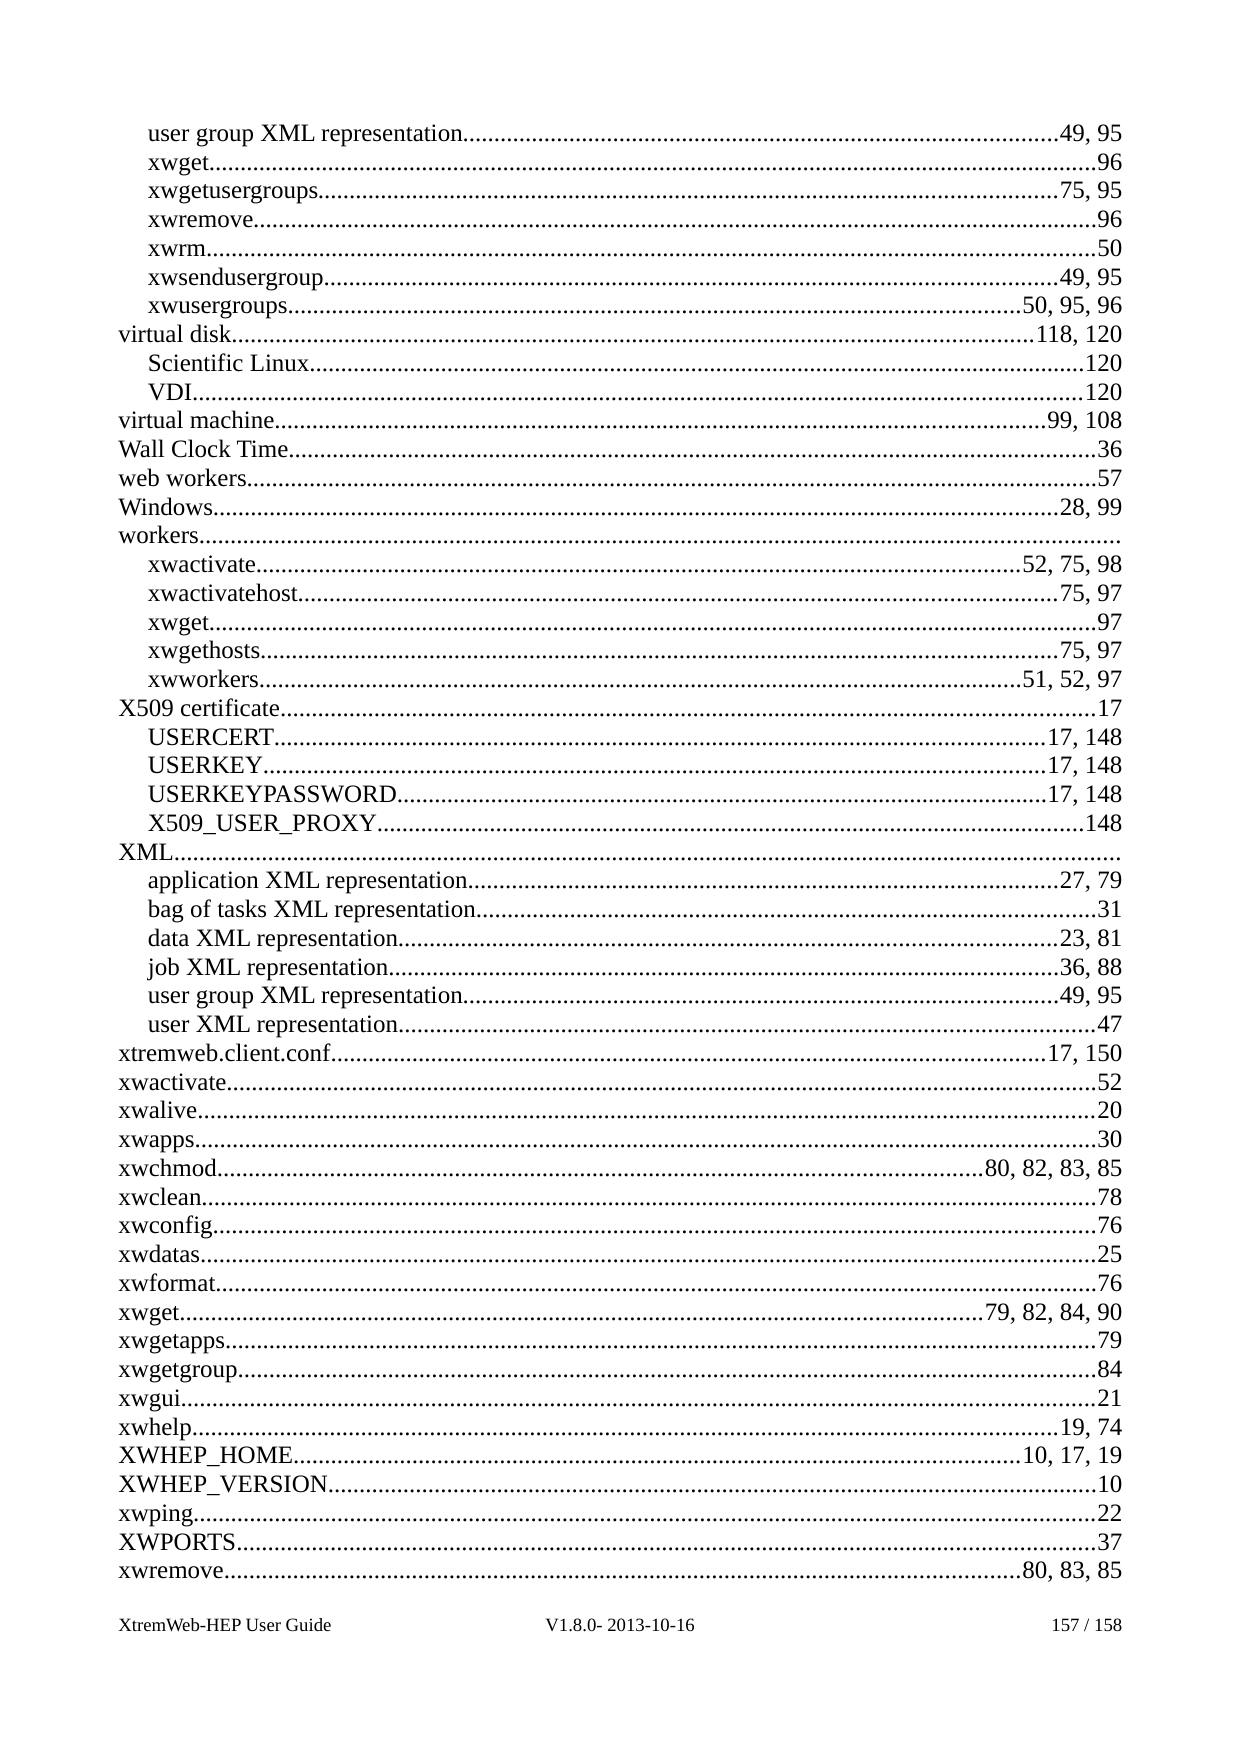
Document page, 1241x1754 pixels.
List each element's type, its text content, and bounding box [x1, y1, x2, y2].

text user group XML representation 49, 95 [148, 981, 1122, 1009]
text USERKEY 17, 148 [148, 751, 1122, 779]
text xwgethosts 75, 97 [148, 636, 1122, 664]
text xwclean 78 [118, 1182, 1122, 1211]
text xwactivatehost 75, 97 [148, 578, 1122, 607]
text X509 certificate 17 [118, 693, 1122, 722]
text web workers 57 [118, 463, 1122, 492]
text xwchmod 80, 82, 83, 85 [118, 1153, 1122, 1182]
text xwworkers 51, 52, 97 [148, 664, 1122, 693]
text xwping 22 [118, 1498, 1122, 1527]
text Scientific Linux 120 [148, 348, 1122, 377]
text xwapps 30 [118, 1124, 1122, 1153]
text virtual disk 118, 120 [118, 319, 1122, 348]
text USERKEYPASSWORD 17, 148 [148, 779, 1122, 808]
text xwgetusergroups 75, 95 [148, 176, 1122, 204]
text xwrm 50 [148, 233, 1122, 262]
text user XML representation 47 [148, 1009, 1122, 1038]
text xwalive 20 [118, 1096, 1122, 1124]
text xwremove 96 [148, 204, 1122, 233]
text virtual machine 99, 108 [118, 406, 1122, 434]
text xwusergroups 50, 95, 96 [148, 291, 1122, 319]
text xwsendusergroup 49, 95 [148, 262, 1122, 291]
text xwconfig 76 [118, 1211, 1122, 1239]
text data XML representation 23, 81 [148, 923, 1122, 952]
text xtremweb.client.conf 17, 150 [118, 1038, 1122, 1067]
text xwhelp 19, 74 [118, 1412, 1122, 1441]
text workers [118, 521, 1122, 549]
text application XML representation 27, 79 [148, 866, 1122, 894]
text Windows 28, 99 [118, 492, 1122, 521]
text job XML representation 36, 88 [148, 952, 1122, 981]
text XWPORTS 37 [118, 1527, 1122, 1556]
text bag of tasks XML representation 31 [148, 894, 1122, 923]
text xwactivate 52 [118, 1067, 1122, 1096]
text XWHEP_HOME 10, 17, 19 [118, 1441, 1122, 1469]
text xwget 79, 82, 84, 90 [118, 1297, 1122, 1326]
text xwformat 76 [118, 1268, 1122, 1297]
text xwremove 80, 83, 85 [118, 1556, 1122, 1584]
text xwdatas 25 [118, 1239, 1122, 1268]
text user group XML representation 49, 95 [148, 118, 1122, 147]
text XML [118, 837, 1122, 866]
text xwgetgroup 84 [118, 1354, 1122, 1383]
text xwgetapps 79 [118, 1326, 1122, 1354]
text XWHEP_VERSION 10 [118, 1469, 1122, 1498]
text xwget 96 [148, 147, 1122, 176]
text xwgui 21 [118, 1383, 1122, 1412]
text USERCERT 17, 148 [148, 722, 1122, 751]
text VDI 120 [148, 377, 1122, 406]
text X509_USER_PROXY 148 [148, 808, 1122, 837]
text xwget 97 [148, 607, 1122, 636]
text xwactivate 52, 75, 98 [148, 549, 1122, 578]
text Wall Clock Time 36 [118, 434, 1122, 463]
